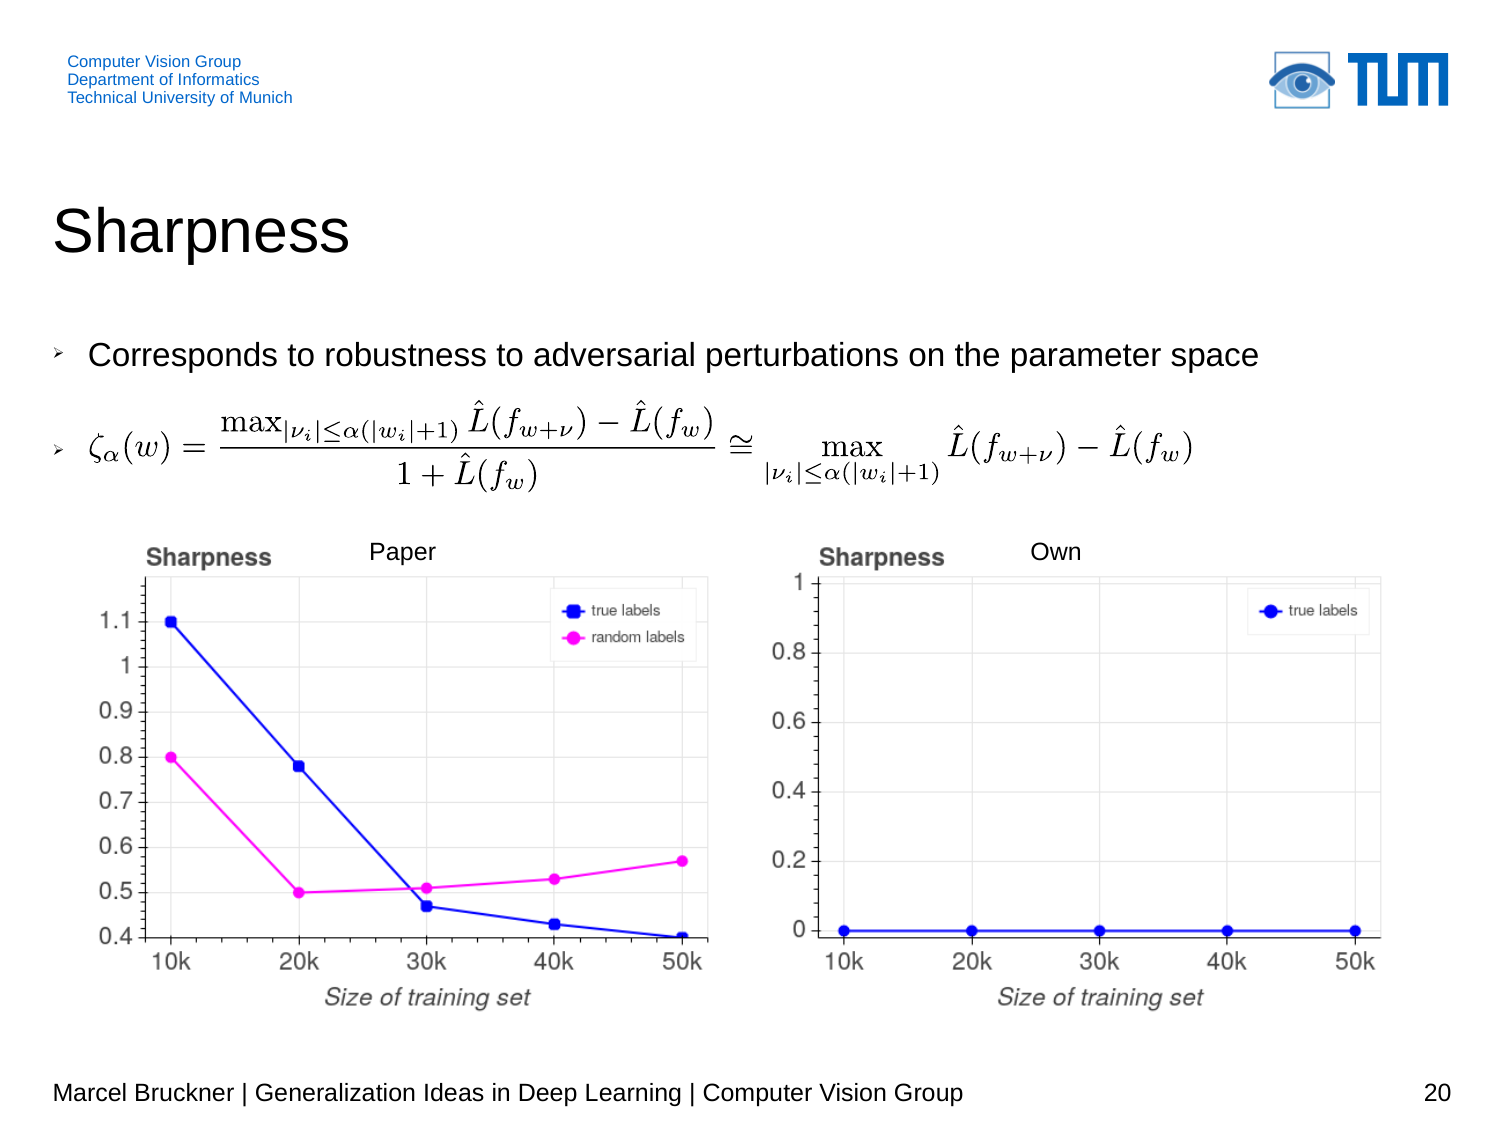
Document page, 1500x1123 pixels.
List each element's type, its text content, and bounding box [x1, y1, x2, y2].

picture [767, 530, 1415, 1016]
picture [1269, 47, 1335, 113]
text_box Own [1015, 530, 1134, 574]
title Sharpness [52, 195, 1453, 266]
text_box Paper [354, 530, 473, 574]
list Corresponds to robustness to adversarial perturbations on the parameter space [52, 330, 1453, 508]
text_box [89, 399, 1192, 493]
picture [94, 530, 742, 1016]
